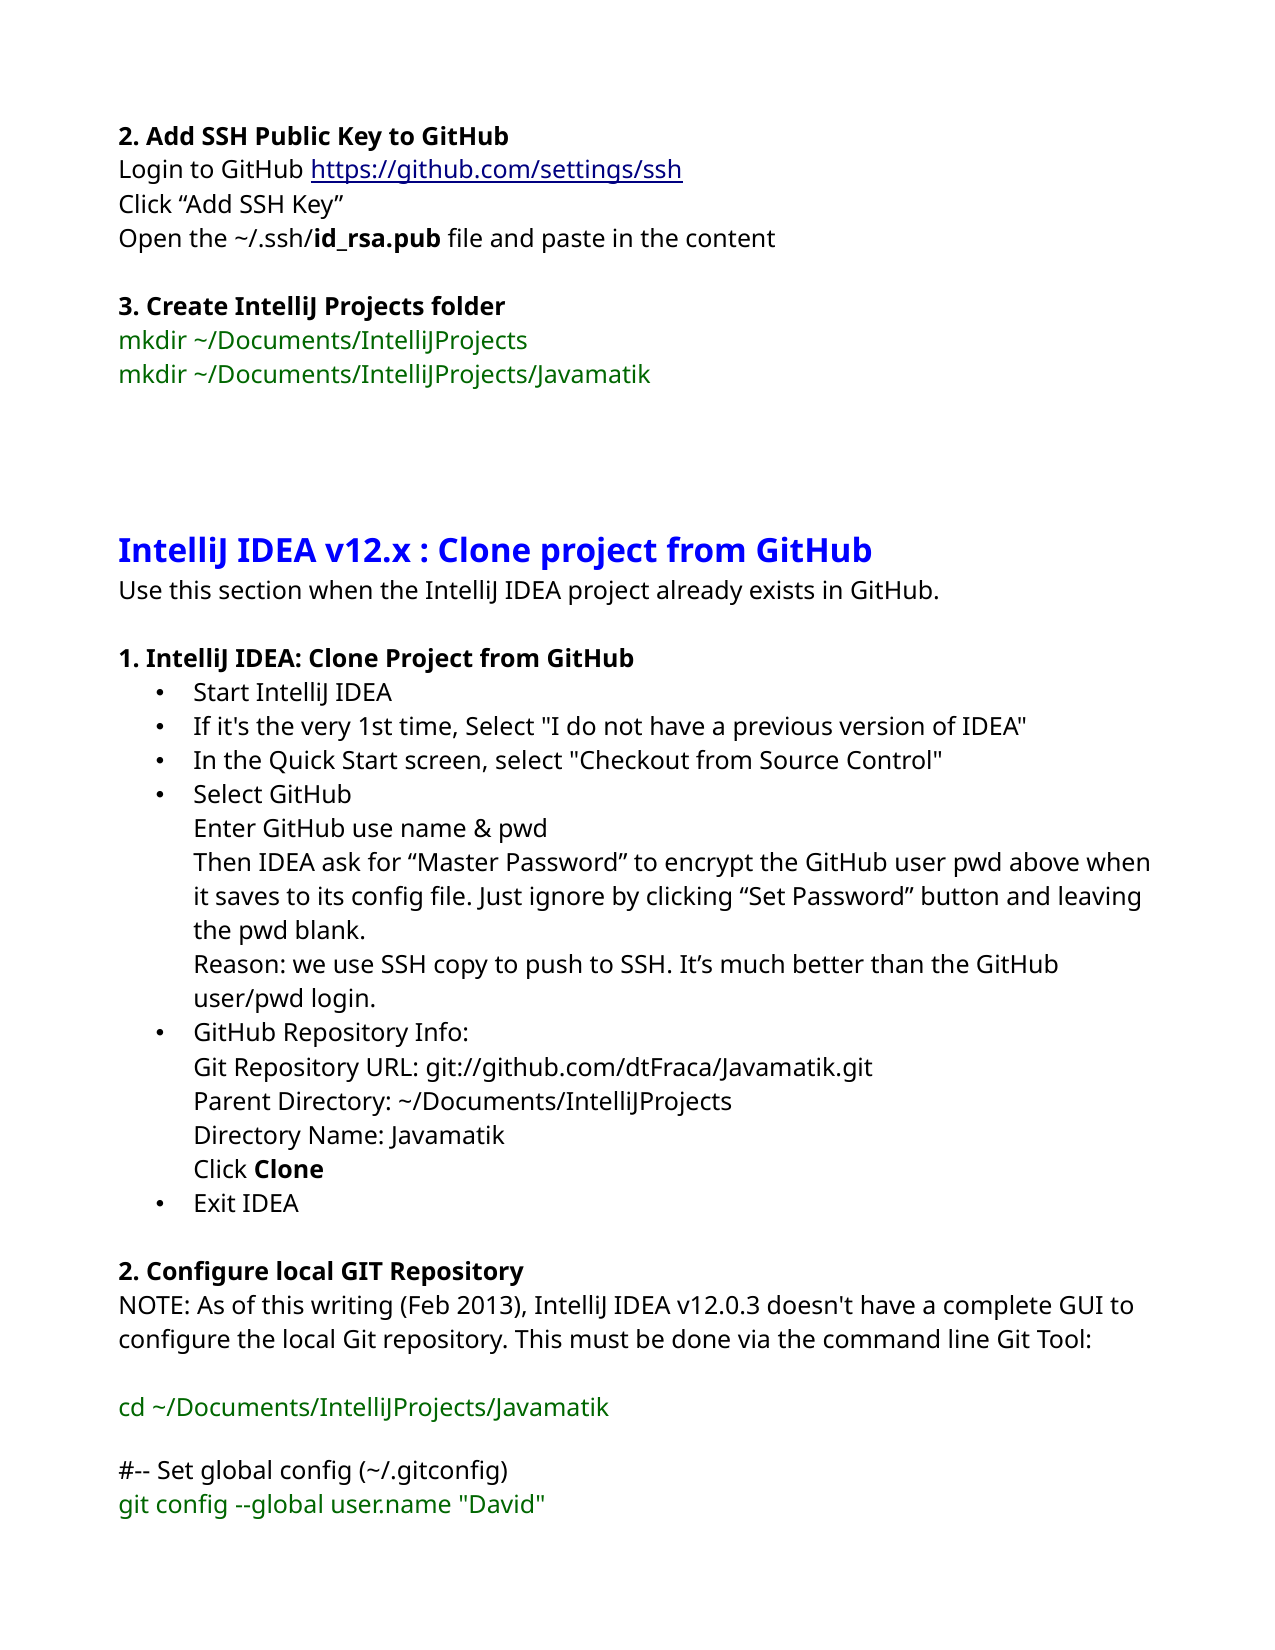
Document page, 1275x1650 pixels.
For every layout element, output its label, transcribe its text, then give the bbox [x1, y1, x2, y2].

list GitHub Repository Info: Git Repository URL: git://github.com/dtFraca/Javamatik.git Parent Directory: ~/Documents/IntelliJProjects Directory Name: Javamatik Click Clone [156, 1015, 1157, 1185]
text NOTE: As of this writing (Feb 2013), IntelliJ IDEA v12.0.3 doesn't have a complete GUI to configure the local Git repository. This must be done via the command line Git Tool: [118, 1288, 1157, 1356]
text 3. Create IntelliJ Projects folder [118, 288, 1157, 322]
list In the Quick Start screen, select "Checkout from Source Control" [156, 743, 1157, 777]
list If it's the very 1st time, Select "I do not have a previous version of IDEA" [156, 708, 1157, 743]
text Use this section when the IntelliJ IDEA project already exists in GitHub. [118, 572, 1157, 606]
text 1. IntelliJ IDEA: Clone Project from GitHub [118, 640, 1157, 674]
text mkdir ~/Documents/IntelliJProjects mkdir ~/Documents/IntelliJProjects/Javamatik [118, 322, 1157, 391]
text #-- Set global config (~/.gitconfig) [118, 1453, 1157, 1487]
text IntelliJ IDEA v12.x : Clone project from GitHub [118, 527, 1157, 572]
text 2. Configure local GIT Repository [118, 1253, 1157, 1288]
list Exit IDEA [156, 1185, 1157, 1219]
text cd ~/Documents/IntelliJProjects/Javamatik [118, 1390, 1157, 1453]
text git config --global user.name "David" [118, 1487, 1157, 1521]
list Select GitHub Enter GitHub use name & pwd Then IDEA ask for “Master Password” to encrypt the GitHub user pwd above when it saves to its config file. Just ignore by clicking “Set Password” button and leaving the pwd blank. Reason: we use SSH copy to push to SSH. It’s much better than the GitHub user/pwd login. [156, 777, 1157, 1015]
text 2. Add SSH Public Key to GitHub Login to GitHub https://github.com/settings/ssh Click “Add SSH Key” Open the ~/.ssh/id_rsa.pub file and paste in the content [118, 118, 1157, 288]
list Start IntelliJ IDEA [156, 674, 1157, 708]
